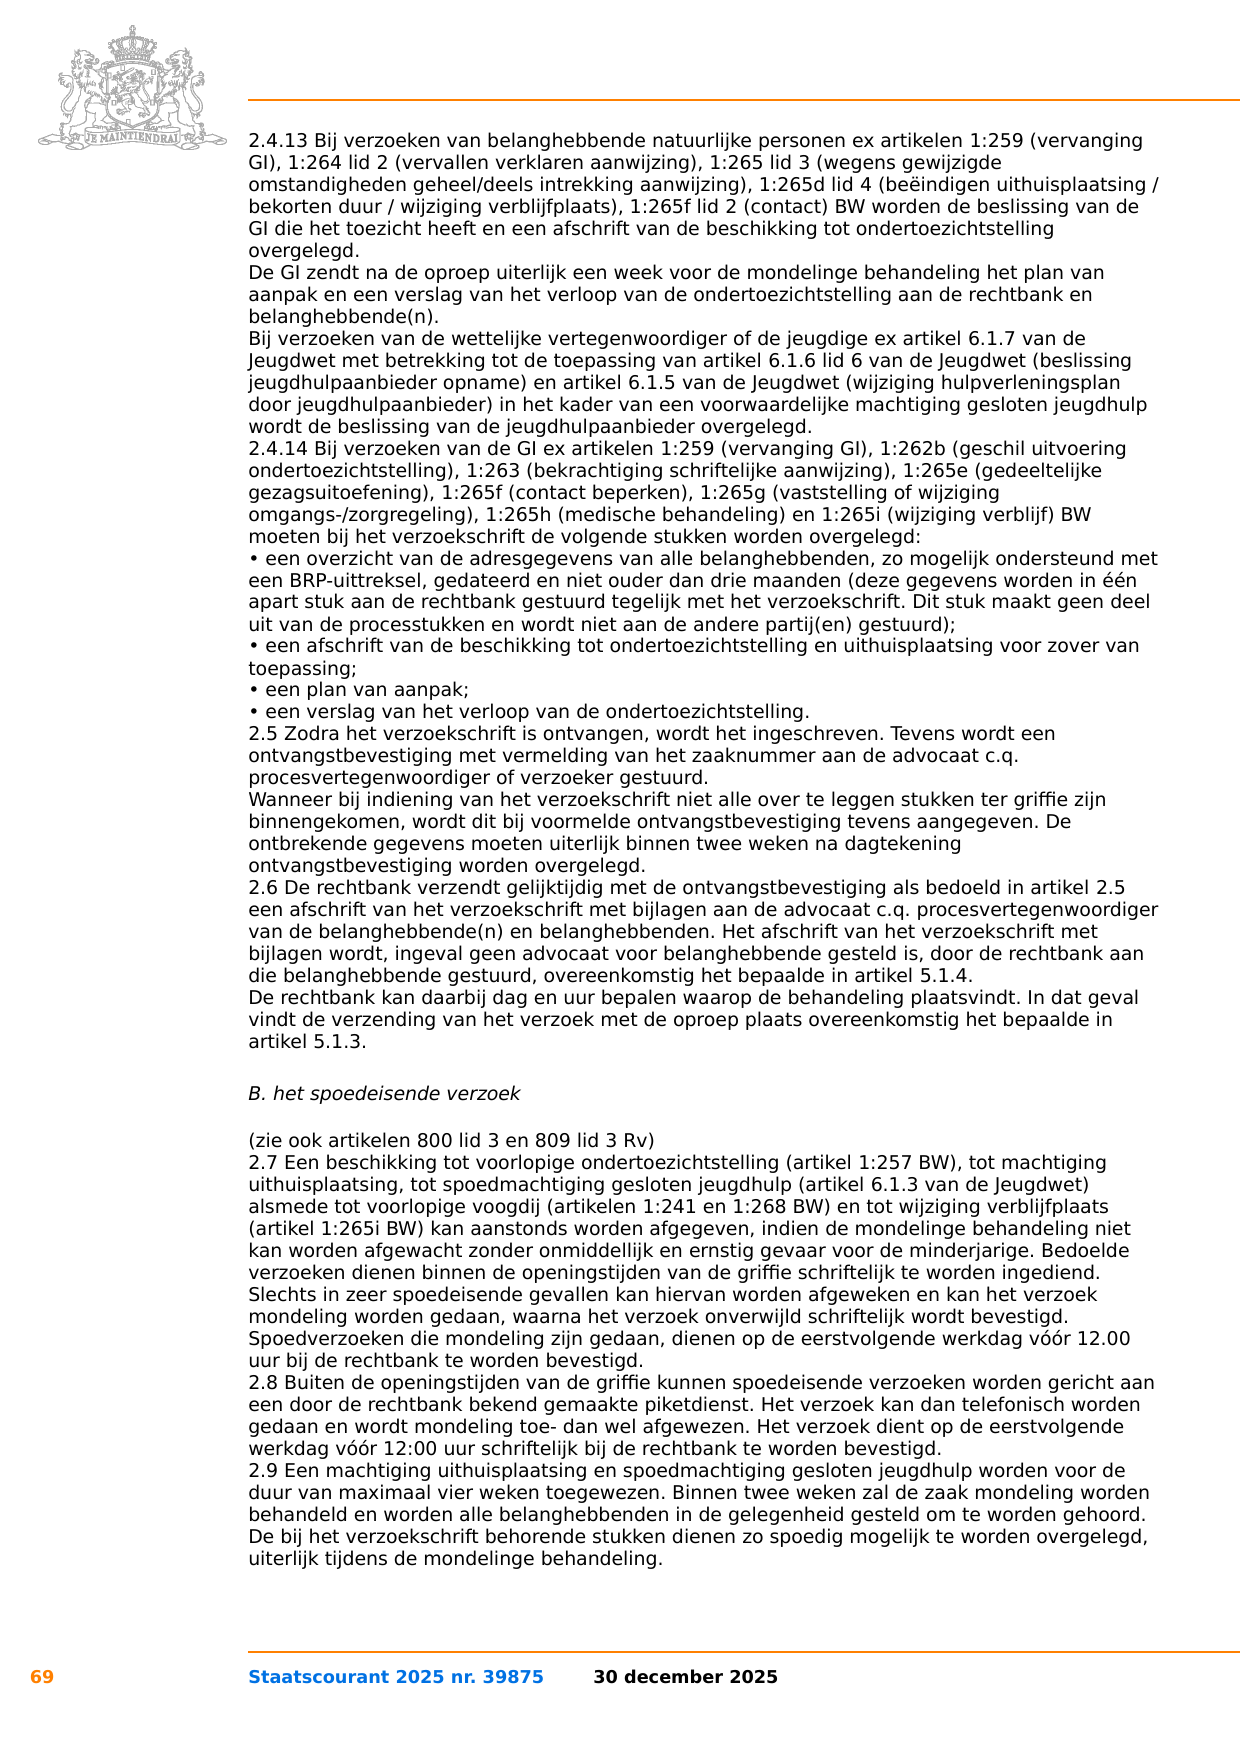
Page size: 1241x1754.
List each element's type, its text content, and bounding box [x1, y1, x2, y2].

text 2.4.14 Bij verzoeken van de GI ex artikelen 1:259 (vervanging GI), 1:262b (geschil uitvoering ondertoezichtstelling), 1:263 (bekrachtiging schriftelijke aanwijzing), 1:265e (gedeeltelijke gezagsuitoefening), 1:265f (contact beperken), 1:265g (vaststelling of wijziging omgangs-/zorgregeling), 1:265h (medische behandeling) en 1:265i (wijziging verblijf) BW moeten bij het verzoekschrift de volgende stukken worden overgelegd: [248, 438, 1163, 547]
text • een verslag van het verloop van de ondertoezichtstelling. [248, 701, 1163, 723]
text • een plan van aanpak; [248, 679, 1163, 701]
text Bij verzoeken van de wettelijke vertegenwoordiger of de jeugdige ex artikel 6.1.7 van de Jeugdwet met betrekking tot de toepassing van artikel 6.1.6 lid 6 van de Jeugdwet (beslissing jeugdhulpaanbieder opname) en artikel 6.1.5 van de Jeugdwet (wijziging hulpverleningsplan door jeugdhulpaanbieder) in het kader van een voorwaardelijke machtiging gesloten jeugdhulp wordt de beslissing van de jeugdhulpaanbieder overgelegd. [248, 328, 1163, 438]
text • een overzicht van de adresgegevens van alle belanghebbenden, zo mogelijk ondersteund met een BRP-uittreksel, gedateerd en niet ouder dan drie maanden (deze gegevens worden in één apart stuk aan de rechtbank gestuurd tegelijk met het verzoekschrift. Dit stuk maakt geen deel uit van de processtukken en wordt niet aan de andere partij(en) gestuurd); [248, 547, 1163, 635]
text 2.8 Buiten de openingstijden van de griffie kunnen spoedeisende verzoeken worden gericht aan een door de rechtbank bekend gemaakte piketdienst. Het verzoek kan dan telefonisch worden gedaan en wordt mondeling toe- dan wel afgewezen. Het verzoek dient op de eerstvolgende werkdag vóór 12:00 uur schriftelijk bij de rechtbank te worden bevestigd. [248, 1372, 1163, 1460]
text De GI zendt na de oproep uiterlijk een week voor de mondelinge behandeling het plan van aanpak en een verslag van het verloop van de ondertoezichtstelling aan de rechtbank en belanghebbende(n). [248, 262, 1163, 328]
text De rechtbank kan daarbij dag en uur bepalen waarop de behandeling plaatsvindt. In dat geval vindt de verzending van het verzoek met de oproep plaats overeenkomstig het bepaalde in artikel 5.1.3. [248, 987, 1163, 1053]
text (zie ook artikelen 800 lid 3 en 809 lid 3 Rv) [248, 1130, 1163, 1152]
subtitle B. het spoedeisende verzoek [248, 1083, 1163, 1105]
picture [38, 25, 227, 150]
text 2.9 Een machtiging uithuisplaatsing en spoedmachtiging gesloten jeugdhulp worden voor de duur van maximaal vier weken toegewezen. Binnen twee weken zal de zaak mondeling worden behandeld en worden alle belanghebbenden in de gelegenheid gesteld om te worden gehoord. De bij het verzoekschrift behorende stukken dienen zo spoedig mogelijk te worden overgelegd, uiterlijk tijdens de mondelinge behandeling. [248, 1460, 1163, 1569]
text 2.7 Een beschikking tot voorlopige ondertoezichtstelling (artikel 1:257 BW), tot machtiging uithuisplaatsing, tot spoedmachtiging gesloten jeugdhulp (artikel 6.1.3 van de Jeugdwet) alsmede tot voorlopige voogdij (artikelen 1:241 en 1:268 BW) en tot wijziging verblijfplaats (artikel 1:265i BW) kan aanstonds worden afgegeven, indien de mondelinge behandeling niet kan worden afgewacht zonder onmiddellijk en ernstig gevaar voor de minderjarige. Bedoelde verzoeken dienen binnen de openingstijden van de griffie schriftelijk te worden ingediend. Slechts in zeer spoedeisende gevallen kan hiervan worden afgeweken en kan het verzoek mondeling worden gedaan, waarna het verzoek onverwijld schriftelijk wordt bevestigd. Spoedverzoeken die mondeling zijn gedaan, dienen op de eerstvolgende werkdag vóór 12.00 uur bij de rechtbank te worden bevestigd. [248, 1152, 1163, 1372]
text 2.4.13 Bij verzoeken van belanghebbende natuurlijke personen ex artikelen 1:259 (vervanging GI), 1:264 lid 2 (vervallen verklaren aanwijzing), 1:265 lid 3 (wegens gewijzigde omstandigheden geheel/deels intrekking aanwijzing), 1:265d lid 4 (beëindigen uithuisplaatsing / bekorten duur / wijziging verblijfplaats), 1:265f lid 2 (contact) BW worden de beslissing van de GI die het toezicht heeft en een afschrift van de beschikking tot ondertoezichtstelling overgelegd. [248, 130, 1163, 262]
text 2.5 Zodra het verzoekschrift is ontvangen, wordt het ingeschreven. Tevens wordt een ontvangstbevestiging met vermelding van het zaaknummer aan de advocaat c.q. procesvertegenwoordiger of verzoeker gestuurd. [248, 723, 1163, 789]
text • een afschrift van de beschikking tot ondertoezichtstelling en uithuisplaatsing voor zover van toepassing; [248, 635, 1163, 679]
text Wanneer bij indiening van het verzoekschrift niet alle over te leggen stukken ter griffie zijn binnengekomen, wordt dit bij voormelde ontvangstbevestiging tevens aangegeven. De ontbrekende gegevens moeten uiterlijk binnen twee weken na dagtekening ontvangstbevestiging worden overgelegd. [248, 789, 1163, 877]
text 2.6 De rechtbank verzendt gelijktijdig met de ontvangstbevestiging als bedoeld in artikel 2.5 een afschrift van het verzoekschrift met bijlagen aan de advocaat c.q. procesvertegenwoordiger van de belanghebbende(n) en belanghebbenden. Het afschrift van het verzoekschrift met bijlagen wordt, ingeval geen advocaat voor belanghebbende gesteld is, door de rechtbank aan die belanghebbende gestuurd, overeenkomstig het bepaalde in artikel 5.1.4. [248, 877, 1163, 987]
